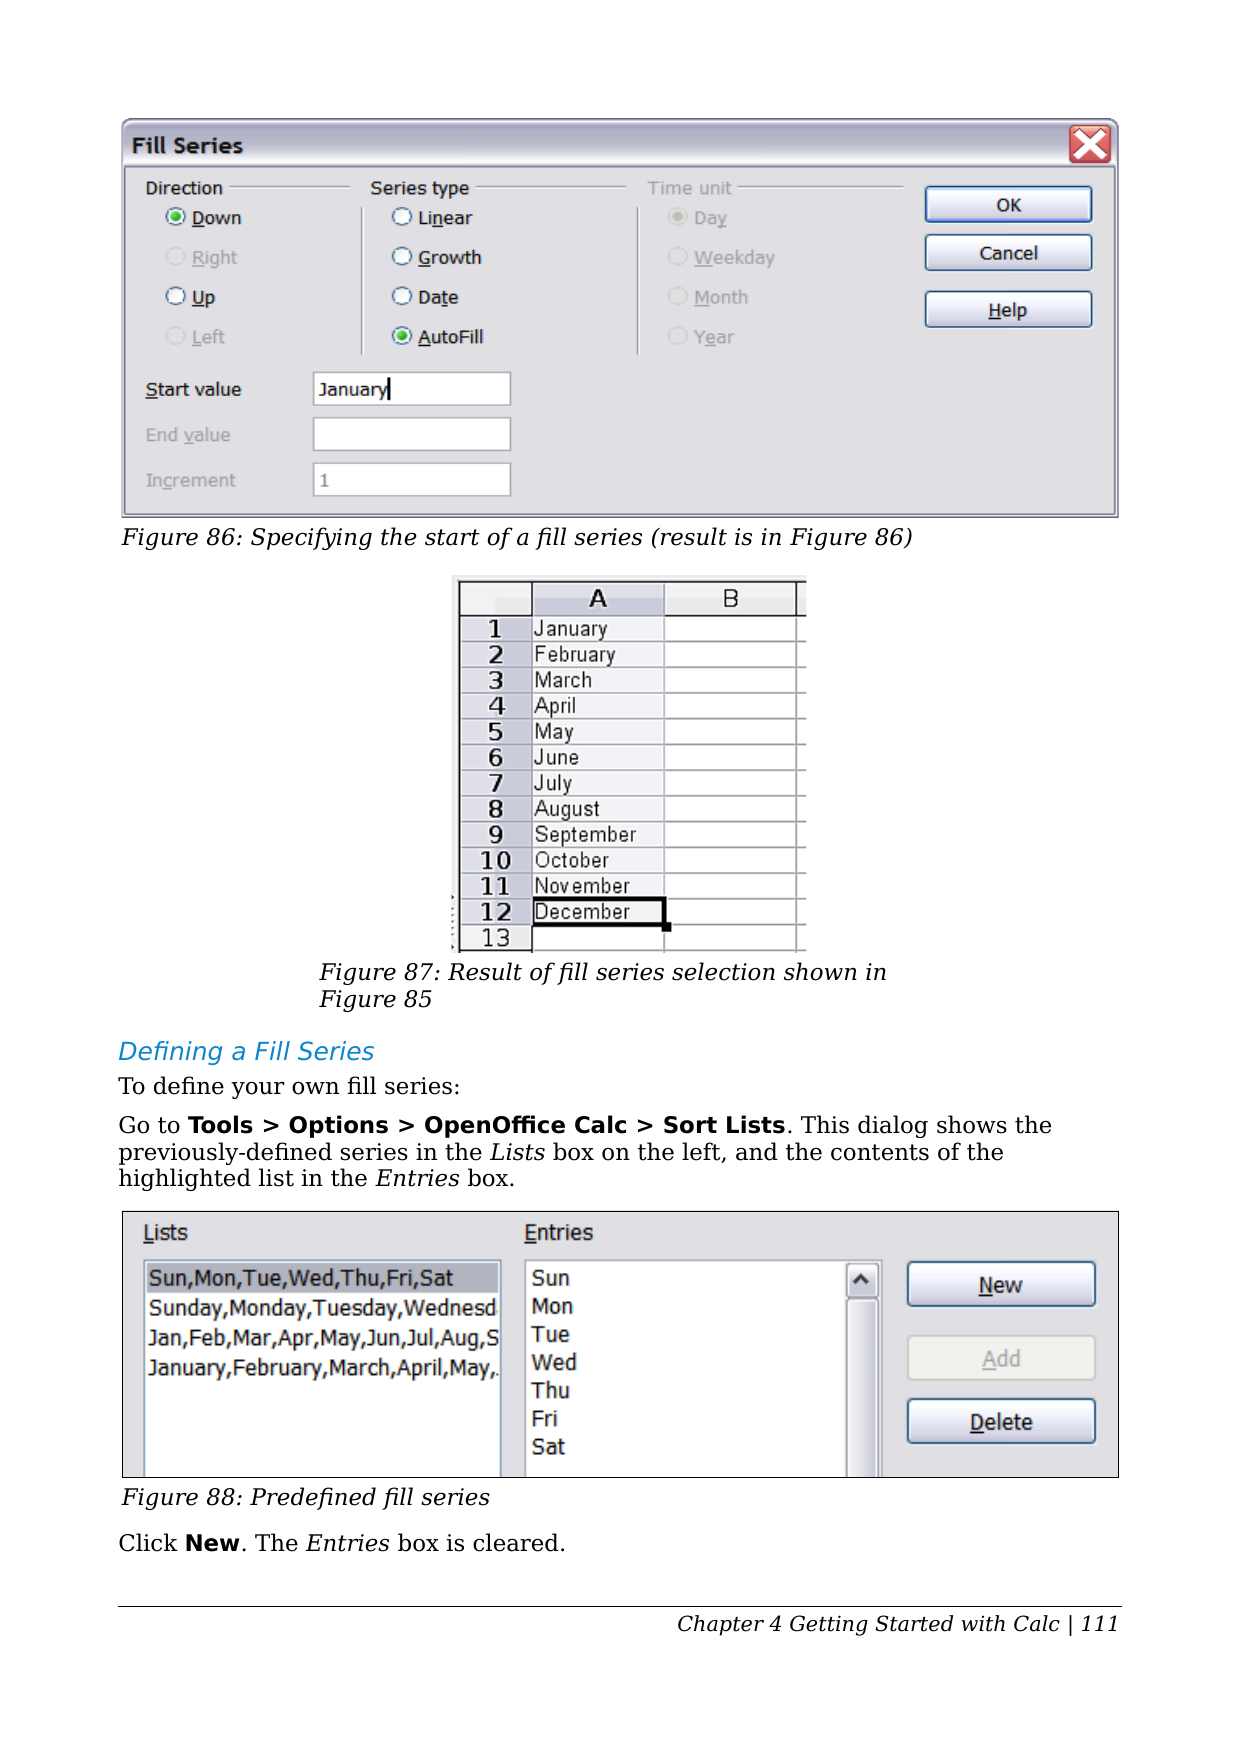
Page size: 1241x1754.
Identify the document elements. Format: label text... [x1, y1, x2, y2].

picture [451, 575, 807, 953]
picture [123, 1212, 1118, 1477]
text Figure 86: Specifying the start of a fill series (result is in Figure 86) [122, 524, 1118, 550]
picture [121, 118, 1119, 518]
text Figure 87: Result of fill series selection shown in Figure 85 [319, 959, 938, 1013]
text Figure 88: Predefined fill series [122, 1484, 1118, 1510]
subtitle Defining a Fill Series [118, 1037, 1122, 1066]
text To define your own fill series: [118, 1073, 1122, 1099]
text Go to Tools > Options > OpenOffice Calc > Sort Lists. This dialog shows the previously-defined series in the Lists box on the left, and the contents of the highlighted list in the Entries box. [118, 1112, 1122, 1192]
text Click New. The Entries box is cleared. [118, 1531, 1122, 1557]
